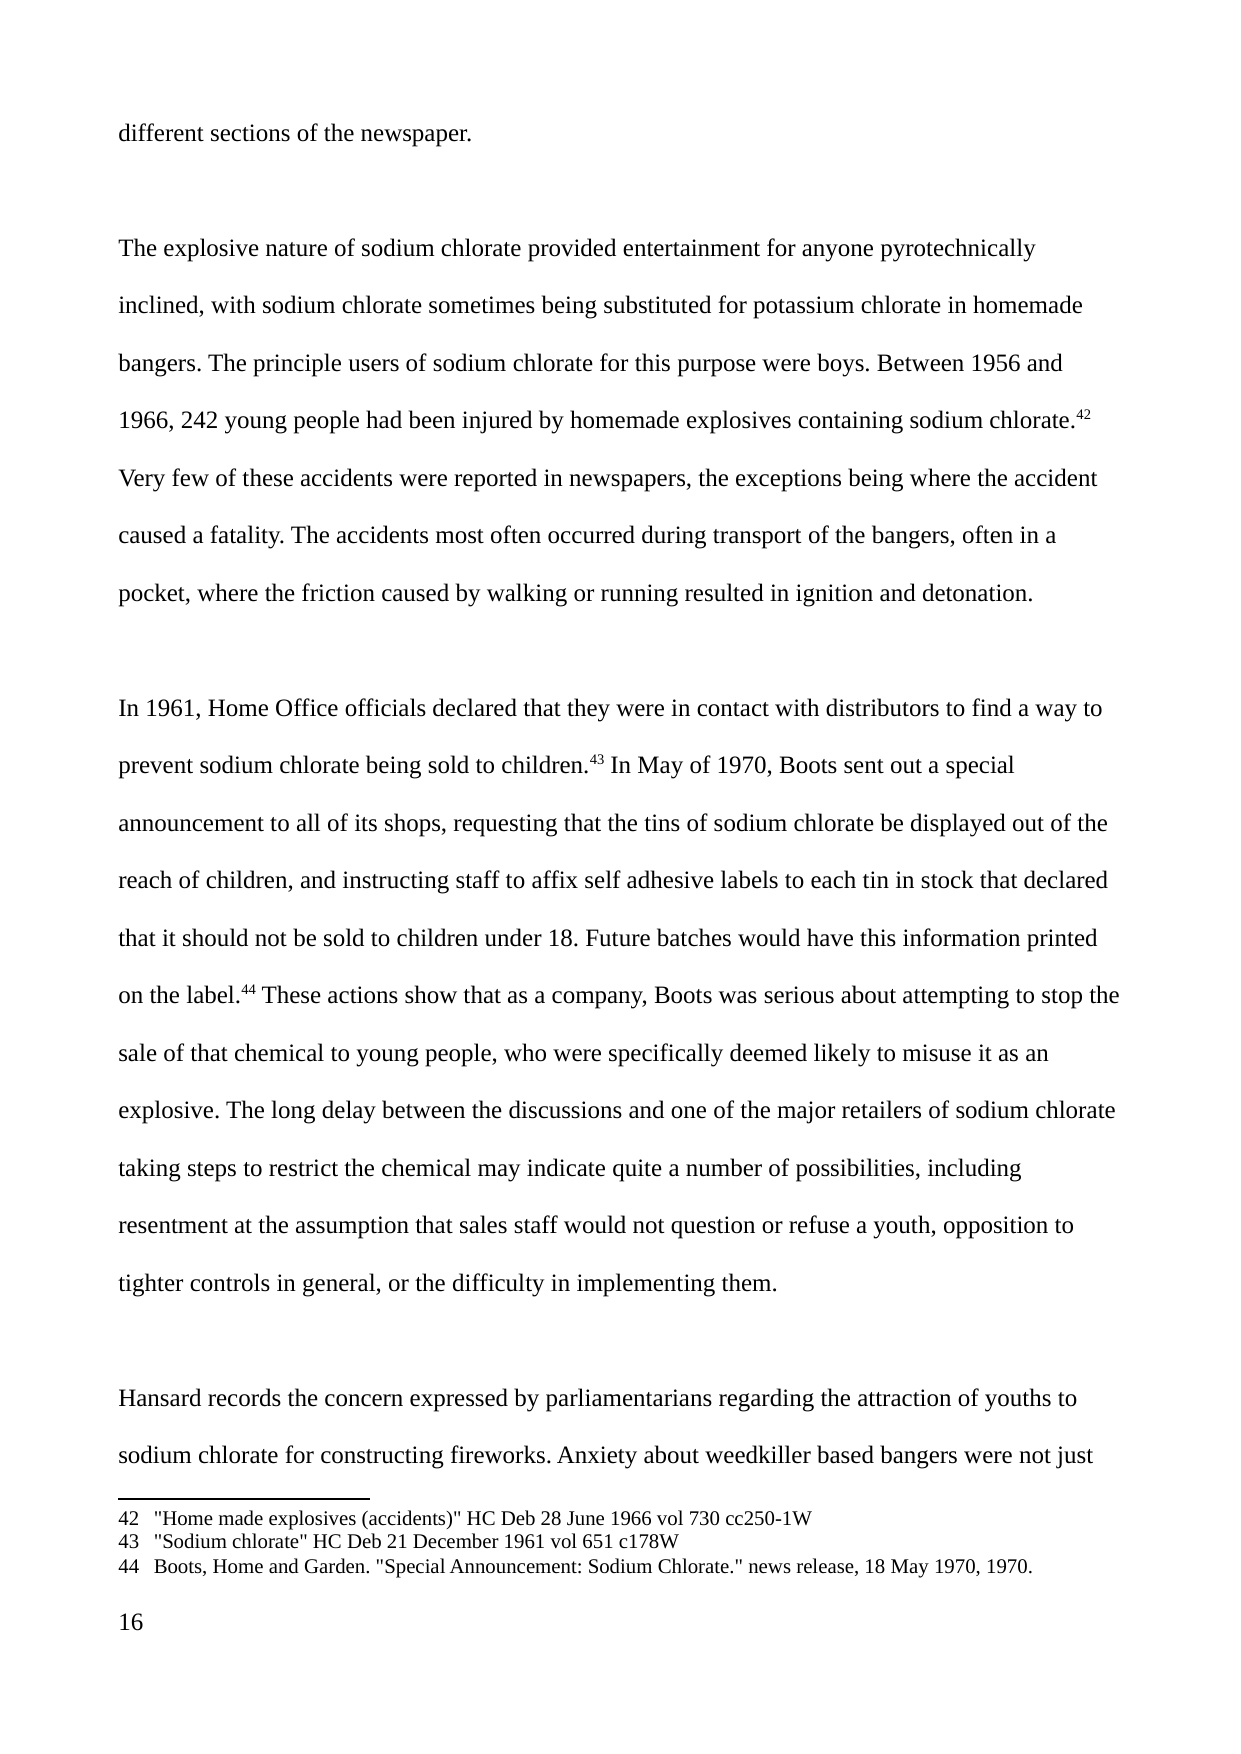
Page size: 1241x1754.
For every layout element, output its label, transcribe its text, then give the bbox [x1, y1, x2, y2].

text Hansard records the concern expressed by parliamentarians regarding the attraction of youths to sodium chlorate for constructing fireworks. Anxiety about weedkiller based bangers were not just [118, 1383, 1122, 1469]
text different sections of the newspaper. [118, 118, 1122, 147]
text The explosive nature of sodium chlorate provided entertainment for anyone pyrotechnically inclined, with sodium chlorate sometimes being substituted for potassium chlorate in homemade bangers. The principle users of sodium chlorate for this purpose were boys. Between 1956 and 1966, 242 young people had been injured by homemade explosives containing sodium chlorate. Very few of these accidents were reported in newspapers, the exceptions being where the accident caused a fatality. The accidents most often occurred during transport of the bangers, often in a pocket, where the friction caused by walking or running resulted in ignition and detonation. [118, 233, 1122, 607]
text Boots, Home and Garden. "Special Announcement: Sodium Chlorate." news release, 18 May 1970, 1970. [118, 1553, 1122, 1578]
text "Home made explosives (accidents)" HC Deb 28 June 1966 vol 730 cc250-1W [118, 1505, 1122, 1529]
text In 1961, Home Office officials declared that they were in contact with distributors to find a way to prevent sodium chlorate being sold to children. In May of 1970, Boots sent out a special announcement to all of its shops, requesting that the tins of sodium chlorate be displayed out of the reach of children, and instructing staff to affix self adhesive labels to each tin in stock that declared that it should not be sold to children under 18. Future batches would have this information printed on the label. These actions show that as a company, Boots was serious about attempting to stop the sale of that chemical to young people, who were specifically deemed likely to misuse it as an explosive. The long delay between the discussions and one of the major retailers of sodium chlorate taking steps to restrict the chemical may indicate quite a number of possibilities, including resentment at the assumption that sales staff would not question or refuse a youth, opposition to tighter controls in general, or the difficulty in implementing them. [118, 693, 1122, 1297]
text "Sodium chlorate" HC Deb 21 December 1961 vol 651 c178W [118, 1529, 1122, 1553]
